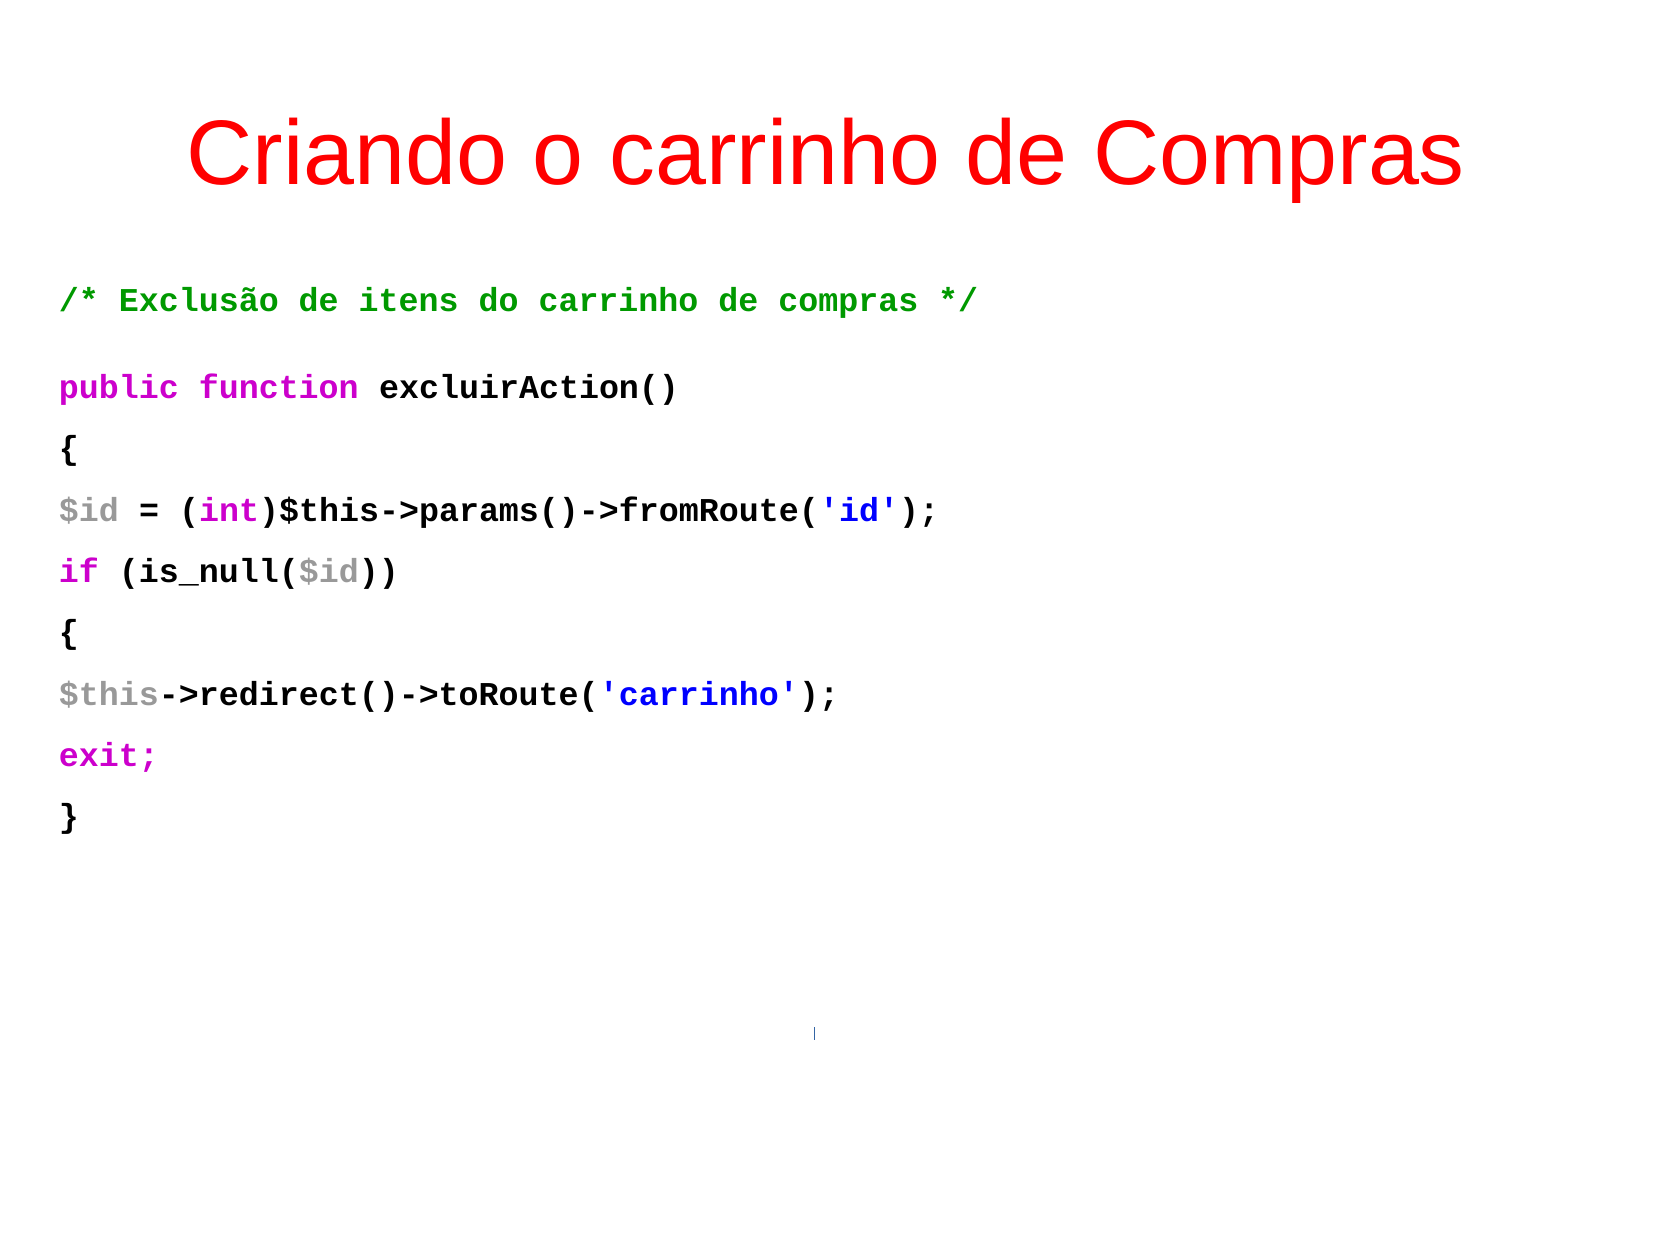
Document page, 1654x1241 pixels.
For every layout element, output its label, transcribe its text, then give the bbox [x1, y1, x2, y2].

title Criando o carrinho de Compras [82, 49, 1571, 257]
list /* Exclusão de itens do carrinho de compras */ public function excluirAction() { $id = (int)$this->params()->fromRoute('id'); if (is_null($id)) { $this->redirect()->toRoute('carrinho'); exit; } [59, 283, 1607, 1182]
